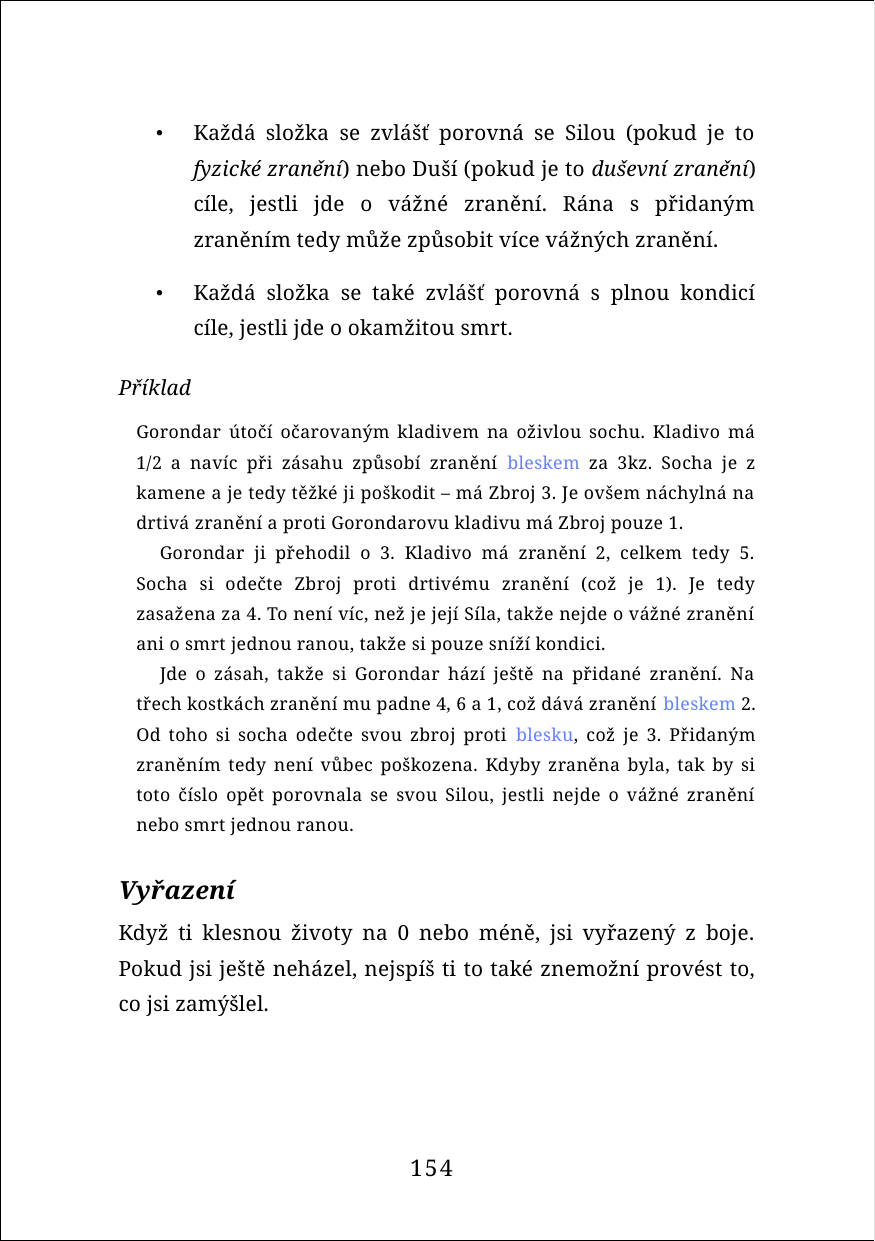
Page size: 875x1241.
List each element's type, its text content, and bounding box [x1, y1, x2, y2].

subtitle Vyřazení [118, 872, 756, 906]
text Když ti klesnou životy na 0 nebo méně, jsi vyřazený z boje. Pokud jsi ještě neházel, nejspíš ti to také znemožní provést to, co jsi zamýšlel. [118, 918, 756, 1018]
text Příklad [118, 373, 756, 401]
list Každá složka se také zvlášť porovná s plnou kondicí cíle, jestli jde o okamžitou smrt. [156, 278, 756, 342]
list Každá složka se zvlášť porovná se Silou (pokud je to fyzické zranění) nebo Duší (pokud je to duševní zranění) cíle, jestli jde o vážné zranění. Rána s přidaným zraněním tedy může způsobit více vážných zranění. [156, 118, 756, 253]
text Gorondar útočí očarovaným kladivem na oživlou sochu. Kladivo má 1/2 a navíc při zásahu způsobí zranění bleskem za 3kz. Socha je z kamene a je tedy těžké ji poškodit – má Zbroj 3. Je ovšem náchylná na drtivá zranění a proti Gorondarovu kladivu má Zbroj pouze 1. Gorondar ji přehodil o 3. Kladivo má zranění 2, celkem tedy 5. Socha si odečte Zbroj proti drtivému zranění (což je 1). Je tedy zasažena za 4. To není víc, než je její Síla, takže nejde o vážné zranění ani o smrt jednou ranou, takže si pouze sníží kondici. Jde o zásah, takže si Gorondar hází ještě na přidané zranění. Na třech kostkách zranění mu padne 4, 6 a 1, což dává zranění bleskem 2. Od toho si socha odečte svou zbroj proti blesku, což je 3. Přidaným zraněním tedy není vůbec poškozena. Kdyby zraněna byla, tak by si toto číslo opět porovnala se svou Silou, jestli nejde o vážné zranění nebo smrt jednou ranou. [136, 420, 756, 837]
